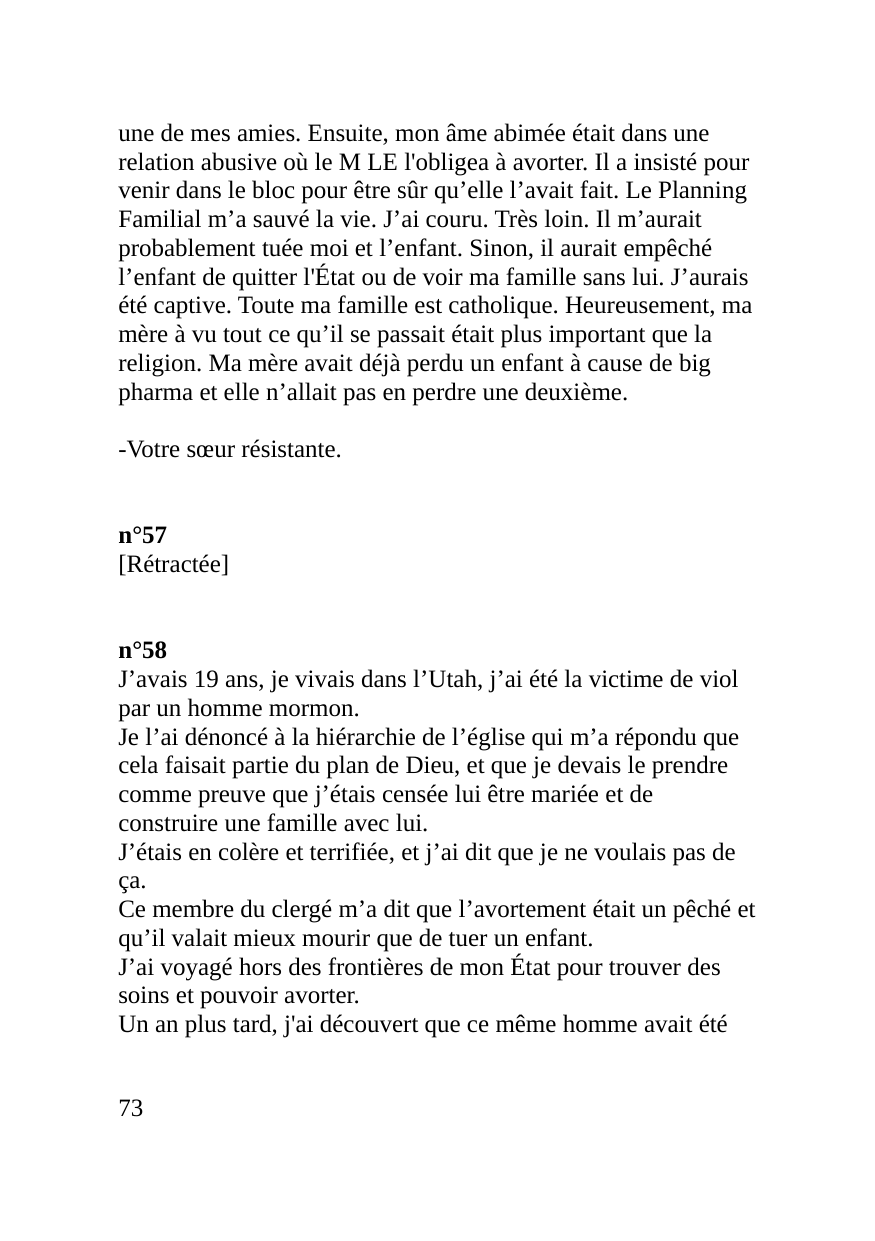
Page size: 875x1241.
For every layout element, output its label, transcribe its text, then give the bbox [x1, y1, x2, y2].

text Ce membre du clergé m’a dit que l’avortement était un pêché et qu’il valait mieux mourir que de tuer un enfant. [118, 894, 756, 952]
text Un an plus tard, j'ai découvert que ce même homme avait été [118, 1009, 756, 1038]
text J’ai voyagé hors des frontières de mon État pour trouver des soins et pouvoir avorter. [118, 952, 756, 1009]
text n°57 [118, 521, 756, 549]
text [Rétractée] [118, 549, 756, 578]
text n°58 [118, 636, 756, 664]
text J’avais 19 ans, je vivais dans l’Utah, j’ai été la victime de viol par un homme mormon. [118, 664, 756, 722]
text J’étais en colère et terrifiée, et j’ai dit que je ne voulais pas de ça. [118, 837, 756, 894]
text Je l’ai dénoncé à la hiérarchie de l’église qui m’a répondu que cela faisait partie du plan de Dieu, et que je devais le prendre comme preuve que j’étais censée lui être mariée et de construire une famille avec lui. [118, 722, 756, 837]
text -Votre sœur résistante. [118, 434, 756, 463]
text une de mes amies. Ensuite, mon âme abimée était dans une relation abusive où le M LE l'obligea à avorter. Il a insisté pour venir dans le bloc pour être sûr qu’elle l’avait fait. Le Planning Familial m’a sauvé la vie. J’ai couru. Très loin. Il m’aurait probablement tuée moi et l’enfant. Sinon, il aurait empêché l’enfant de quitter l'État ou de voir ma famille sans lui. J’aurais été captive. Toute ma famille est catholique. Heureusement, ma mère à vu tout ce qu’il se passait était plus important que la religion. Ma mère avait déjà perdu un enfant à cause de big pharma et elle n’allait pas en perdre une deuxième. [118, 118, 756, 406]
